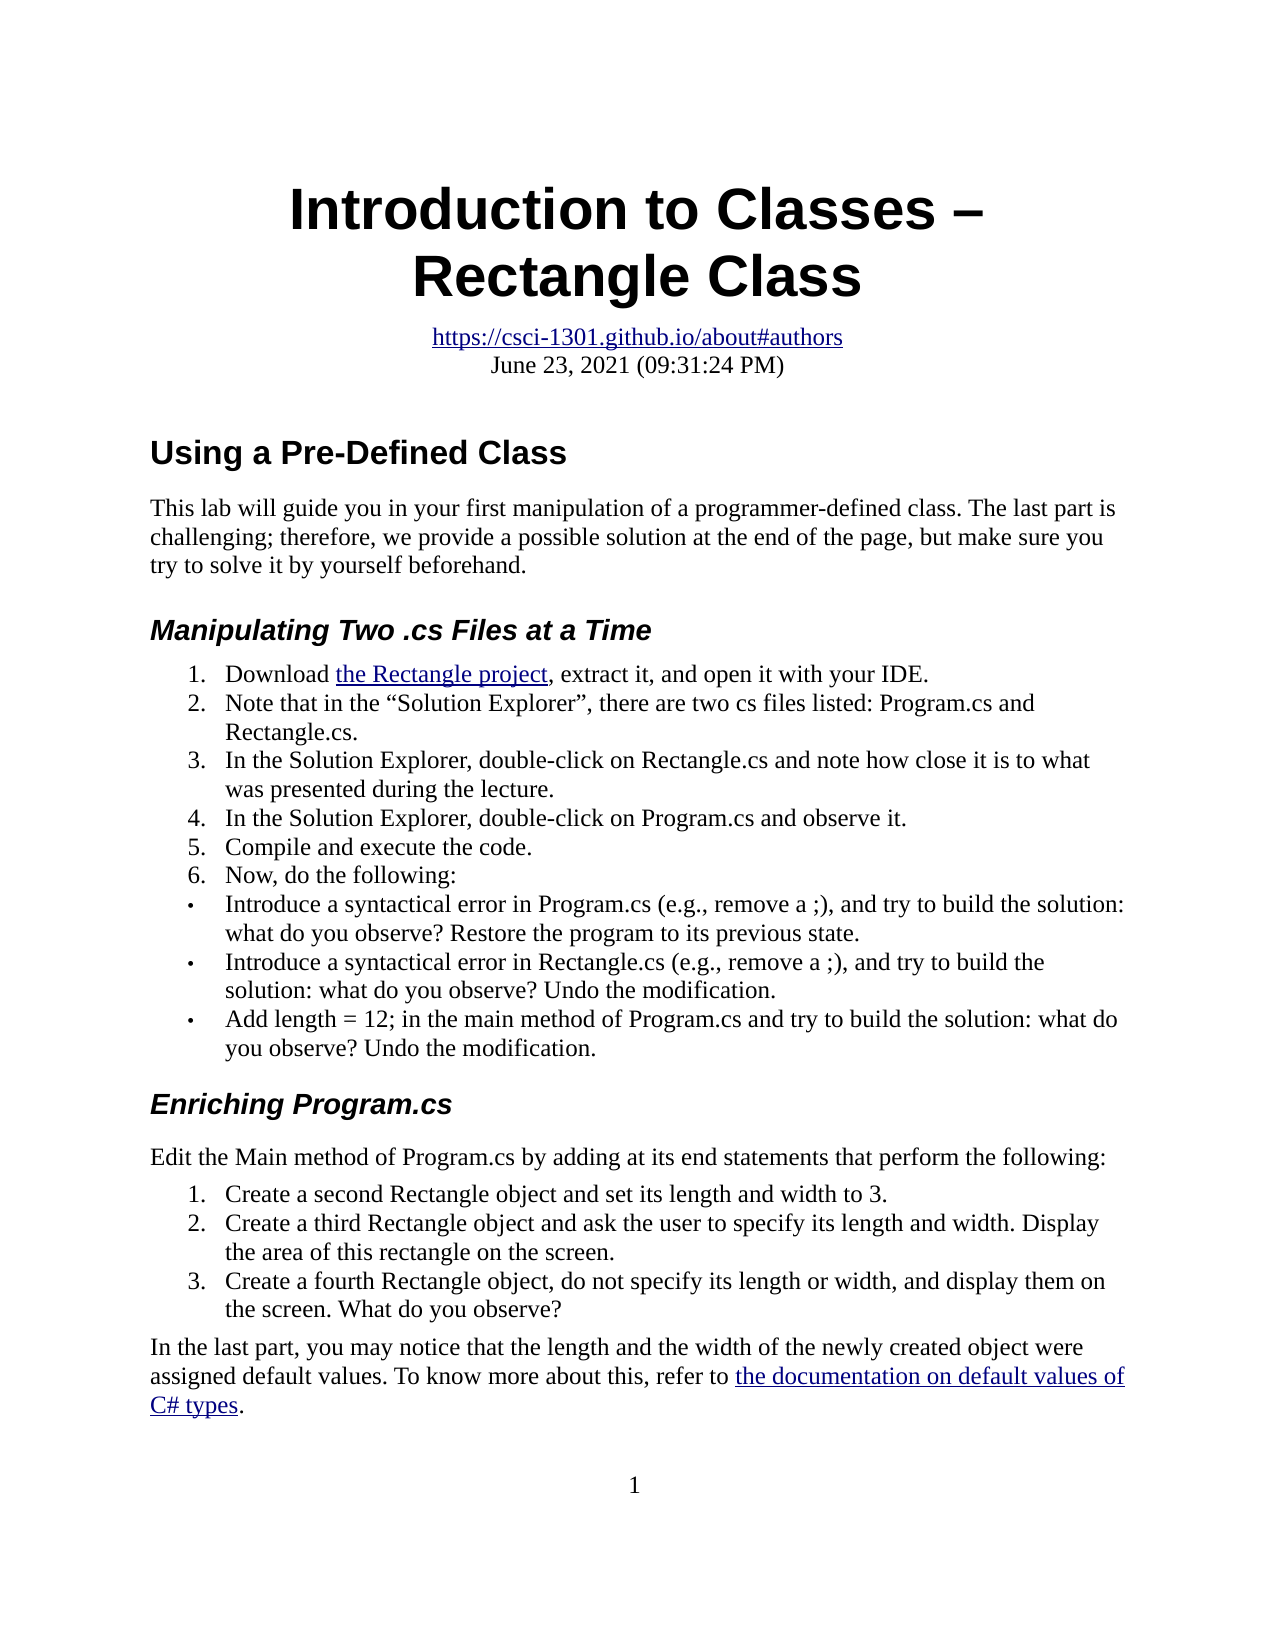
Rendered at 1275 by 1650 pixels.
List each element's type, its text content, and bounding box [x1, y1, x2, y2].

list Download the Rectangle project, extract it, and open it with your IDE. [187, 659, 1125, 688]
subtitle Enriching Program.cs [150, 1087, 1125, 1120]
list In the Solution Explorer, double-click on Rectangle.cs and note how close it is to what was presented during the lecture. [187, 746, 1125, 803]
text June 23, 2021 (09:31:24 PM) [150, 350, 1125, 379]
list Now, do the following: [187, 861, 1125, 889]
title Introduction to Classes – Rectangle Class [150, 175, 1125, 309]
list Create a third Rectangle object and ask the user to specify its length and width. Display the area of this rectangle on the screen. [187, 1208, 1125, 1266]
text This lab will guide you in your first manipulation of a programmer-defined class. The last part is challenging; therefore, we provide a possible solution at the end of the page, but make sure you try to solve it by yourself beforehand. [150, 493, 1125, 579]
list Add length = 12; in the main method of Program.cs and try to build the solution: what do you observe? Undo the modification. [187, 1004, 1125, 1062]
text Edit the Main method of Program.cs by adding at its end statements that perform the following: [150, 1142, 1125, 1171]
subtitle Using a Pre-Defined Class [150, 433, 1125, 472]
list Create a second Rectangle object and set its length and width to 3. [187, 1179, 1125, 1208]
list Create a fourth Rectangle object, do not specify its length or width, and display them on the screen. What do you observe? [187, 1266, 1125, 1323]
list Compile and execute the code. [187, 832, 1125, 861]
list Introduce a syntactical error in Program.cs (e.g., remove a ;), and try to build the solution: what do you observe? Restore the program to its previous state. [187, 889, 1125, 947]
list Introduce a syntactical error in Rectangle.cs (e.g., remove a ;), and try to build the solution: what do you observe? Undo the modification. [187, 947, 1125, 1004]
text https://csci-1301.github.io/about#authors [150, 322, 1125, 350]
list In the Solution Explorer, double-click on Program.cs and observe it. [187, 803, 1125, 832]
subtitle Manipulating Two .cs Files at a Time [150, 613, 1125, 647]
text In the last part, you may notice that the length and the width of the newly created object were assigned default values. To know more about this, refer to the documentation on default values of C# types. [150, 1332, 1125, 1418]
list Note that in the “Solution Explorer”, there are two cs files listed: Program.cs and Rectangle.cs. [187, 688, 1125, 746]
